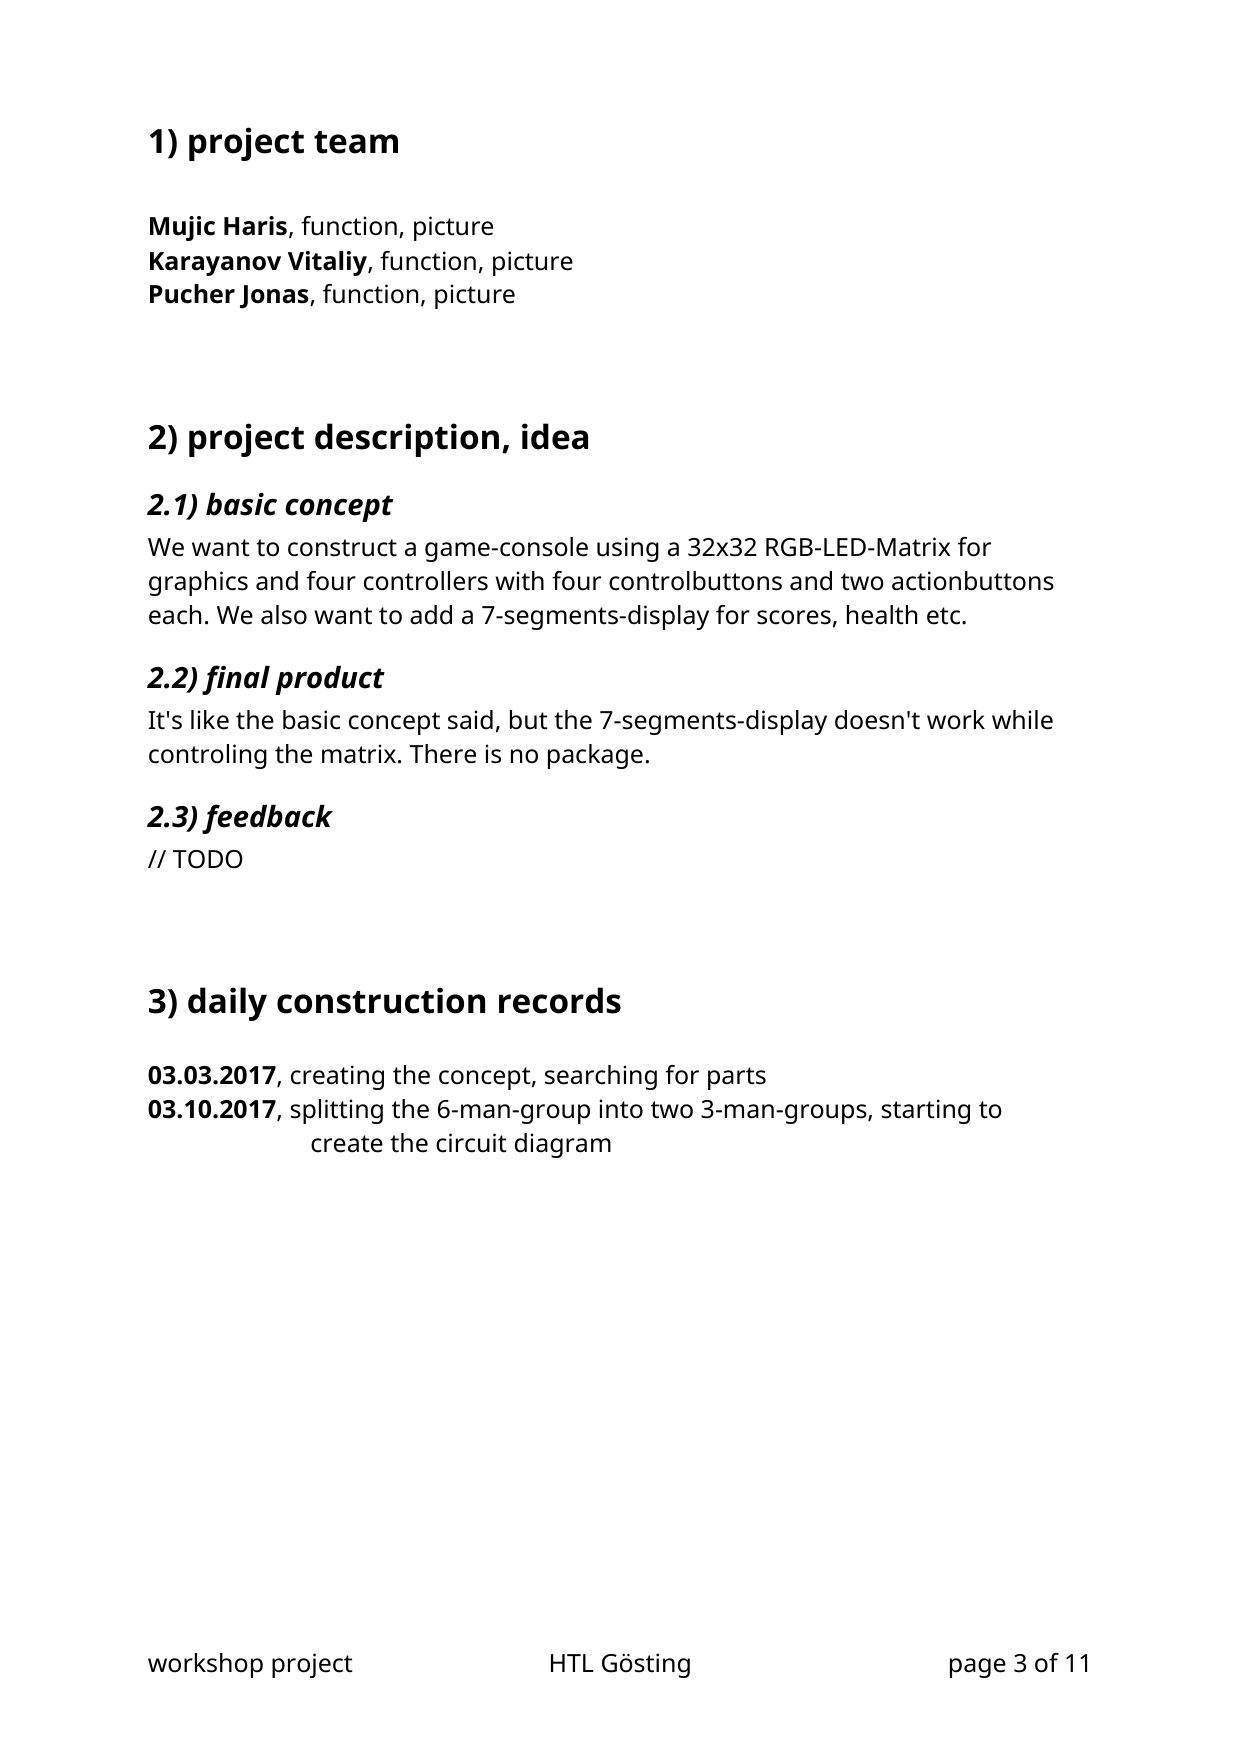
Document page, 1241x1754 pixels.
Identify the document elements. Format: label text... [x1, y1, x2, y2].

text Pucher Jonas, function, picture [148, 277, 1240, 311]
text // TODO [148, 842, 1240, 876]
subtitle 2.2) final product [148, 657, 1240, 697]
subtitle 3) daily construction records [148, 978, 1240, 1024]
text 03.10.2017, splitting the 6-man-group into two 3-man-groups, starting to create the circuit diagram [148, 1092, 1240, 1160]
text Karayanov Vitaliy, function, picture [148, 243, 1240, 277]
text 03.03.2017, creating the concept, searching for parts [148, 1058, 1240, 1092]
subtitle 2) project description, idea [148, 413, 1240, 459]
subtitle 1) project team [148, 118, 1240, 164]
text Mujic Haris, function, picture [148, 209, 1240, 243]
text It's like the basic concept said, but the 7-segments-display doesn't work while controling the matrix. There is no package. [148, 703, 1240, 771]
subtitle 2.3) feedback [148, 796, 1240, 836]
subtitle 2.1) basic concept [148, 484, 1240, 523]
text We want to construct a game-console using a 32x32 RGB-LED-Matrix for graphics and four controllers with four controlbuttons and two actionbuttons each. We also want to add a 7-segments-display for scores, health etc. [148, 530, 1240, 632]
